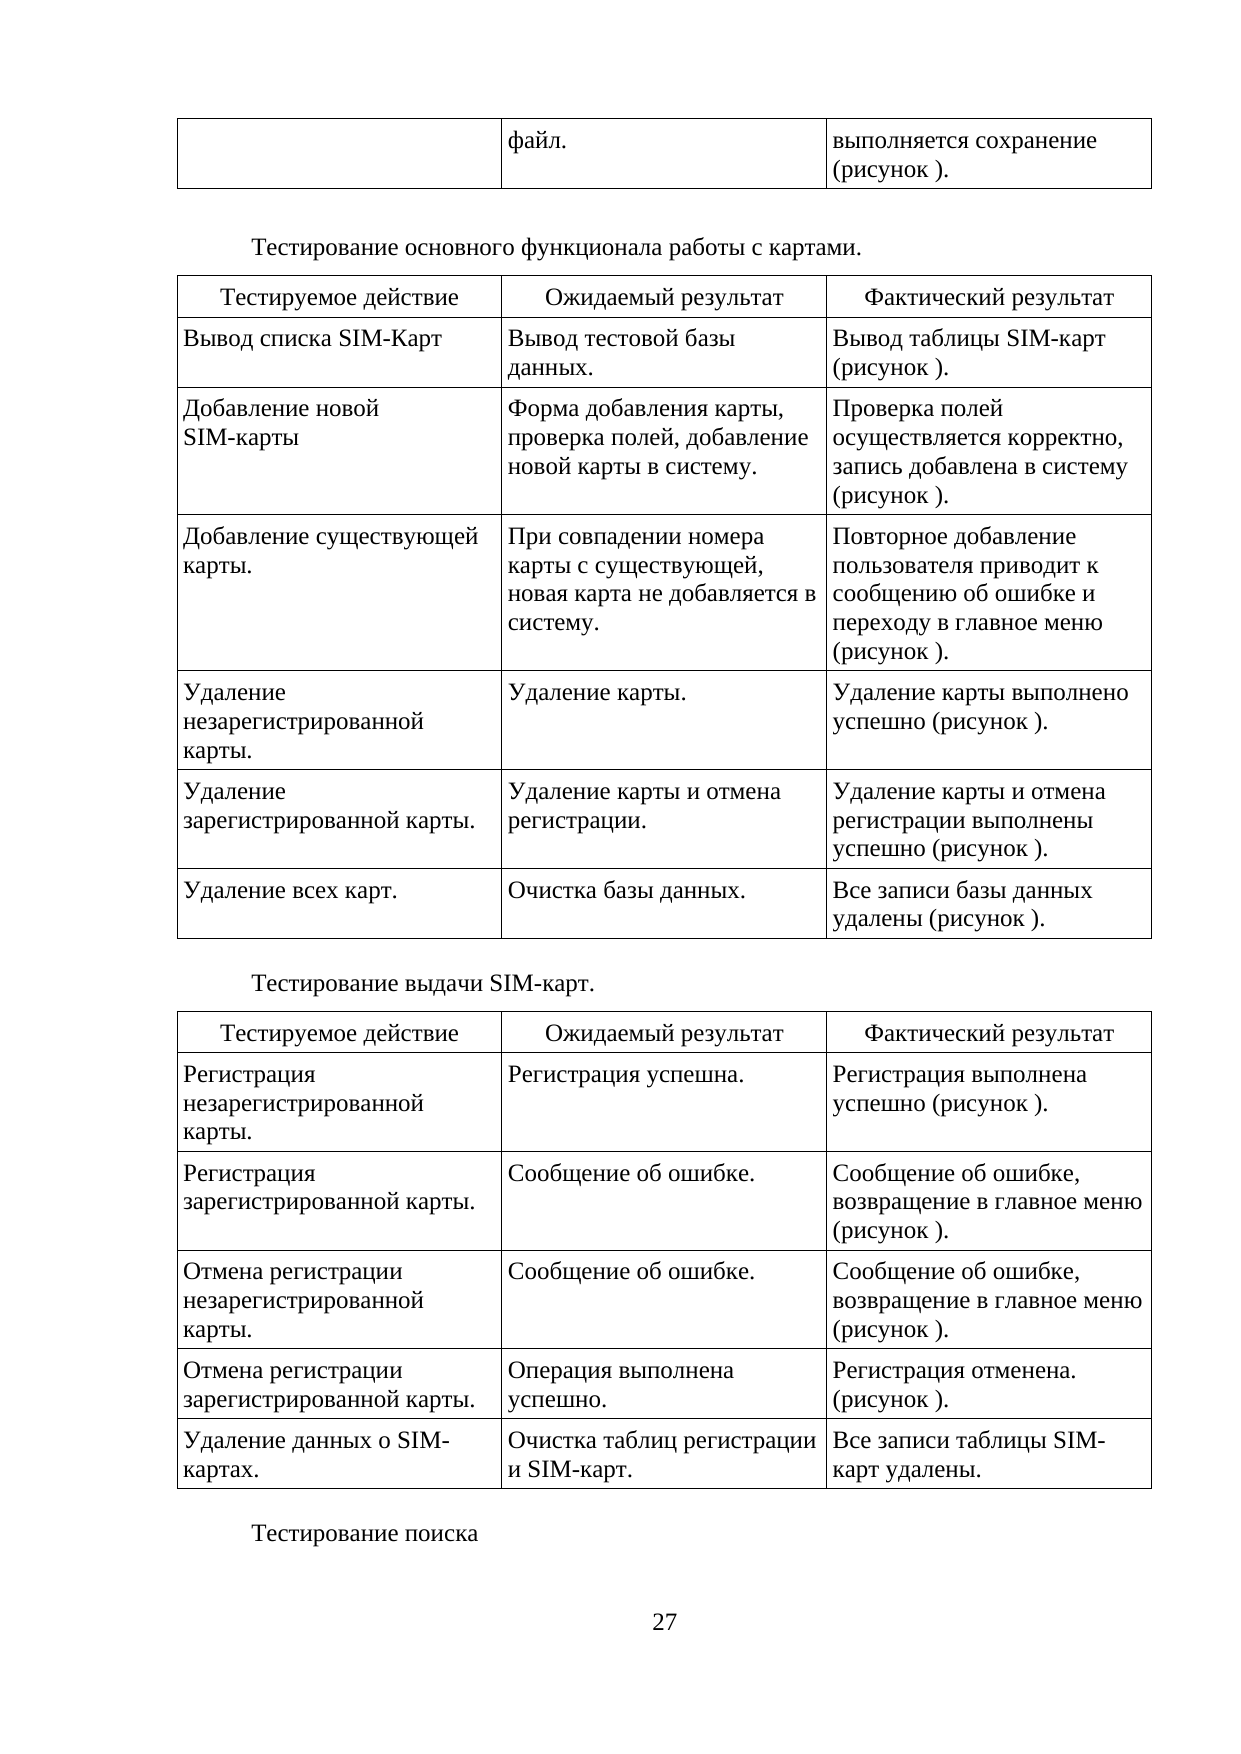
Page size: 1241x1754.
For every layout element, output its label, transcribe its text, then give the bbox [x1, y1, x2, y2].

table_cell При совпадении номера карты с существующей, новая карта не добавляется в систему. [502, 515, 826, 670]
table_cell Проверка полей осуществляется корректно, запись добавлена в систему (рисунок ). [827, 388, 1151, 514]
table_cell Регистрация выполнена успешно (рисунок ). [827, 1053, 1151, 1151]
table_header Тестируемое действие [178, 276, 501, 317]
table_cell Вывод списка SIM-Карт [178, 318, 501, 387]
table_header Тестируемое действие [178, 1012, 501, 1052]
table_cell Удаление незарегистрированной карты. [178, 671, 501, 769]
table_cell Регистрация успешна. [502, 1053, 826, 1151]
table_cell Отмена регистрации зарегистрированной карты. [178, 1349, 501, 1418]
table_cell Добавление новой SIM-карты [178, 388, 501, 514]
table_cell Регистрация незарегистрированной карты. [178, 1053, 501, 1151]
table_cell Удаление карты выполнено успешно (рисунок ). [827, 671, 1151, 769]
table_cell Очистка базы данных. [502, 869, 826, 938]
table_cell Вывод таблицы SIM-карт (рисунок ). [827, 318, 1151, 387]
table_cell Сообщение об ошибке, возвращение в главное меню (рисунок ). [827, 1251, 1151, 1348]
table_cell Удаление зарегистрированной карты. [178, 770, 501, 868]
table_cell Очистка таблиц регистрации и SIM-карт. [502, 1419, 826, 1488]
table_cell Сообщение об ошибке. [502, 1251, 826, 1348]
table_header Ожидаемый результат [502, 1012, 826, 1052]
table_cell Удаление всех карт. [178, 869, 501, 938]
table_header Ожидаемый результат [502, 276, 826, 317]
table_cell выполняется сохранение (рисунок ). [827, 119, 1151, 188]
table_cell Все записи таблицы SIM-карт удалены. [827, 1419, 1151, 1488]
text Тестирование выдачи SIM-карт. [177, 968, 1152, 996]
table_cell Сообщение об ошибке. [502, 1152, 826, 1249]
table_cell Регистрация отменена. (рисунок ). [827, 1349, 1151, 1418]
table_cell Сообщение об ошибке, возвращение в главное меню (рисунок ). [827, 1152, 1151, 1249]
table_cell Добавление существующей карты. [178, 515, 501, 670]
table_cell Операция выполнена успешно. [502, 1349, 826, 1418]
table_cell Удаление данных о SIM-картах. [178, 1419, 501, 1488]
table_cell Все записи базы данных удалены (рисунок ). [827, 869, 1151, 938]
table_cell Повторное добавление пользователя приводит к сообщению об ошибке и переходу в главное меню (рисунок ). [827, 515, 1151, 670]
table_header Фактический результат [827, 276, 1151, 317]
table_cell Удаление карты и отмена регистрации. [502, 770, 826, 868]
text Тестирование основного функционала работы с картами. [177, 232, 1152, 261]
table_cell Регистрация зарегистрированной карты. [178, 1152, 501, 1249]
table_cell [178, 119, 501, 188]
table_cell Вывод тестовой базы данных. [502, 318, 826, 387]
table_cell Форма добавления карты, проверка полей, добавление новой карты в систему. [502, 388, 826, 514]
table_cell файл. [502, 119, 826, 188]
table_cell Отмена регистрации незарегистрированной карты. [178, 1251, 501, 1348]
text Тестирование поиска [177, 1518, 1152, 1547]
table_cell Удаление карты и отмена регистрации выполнены успешно (рисунок ). [827, 770, 1151, 868]
table_header Фактический результат [827, 1012, 1151, 1052]
table_cell Удаление карты. [502, 671, 826, 769]
